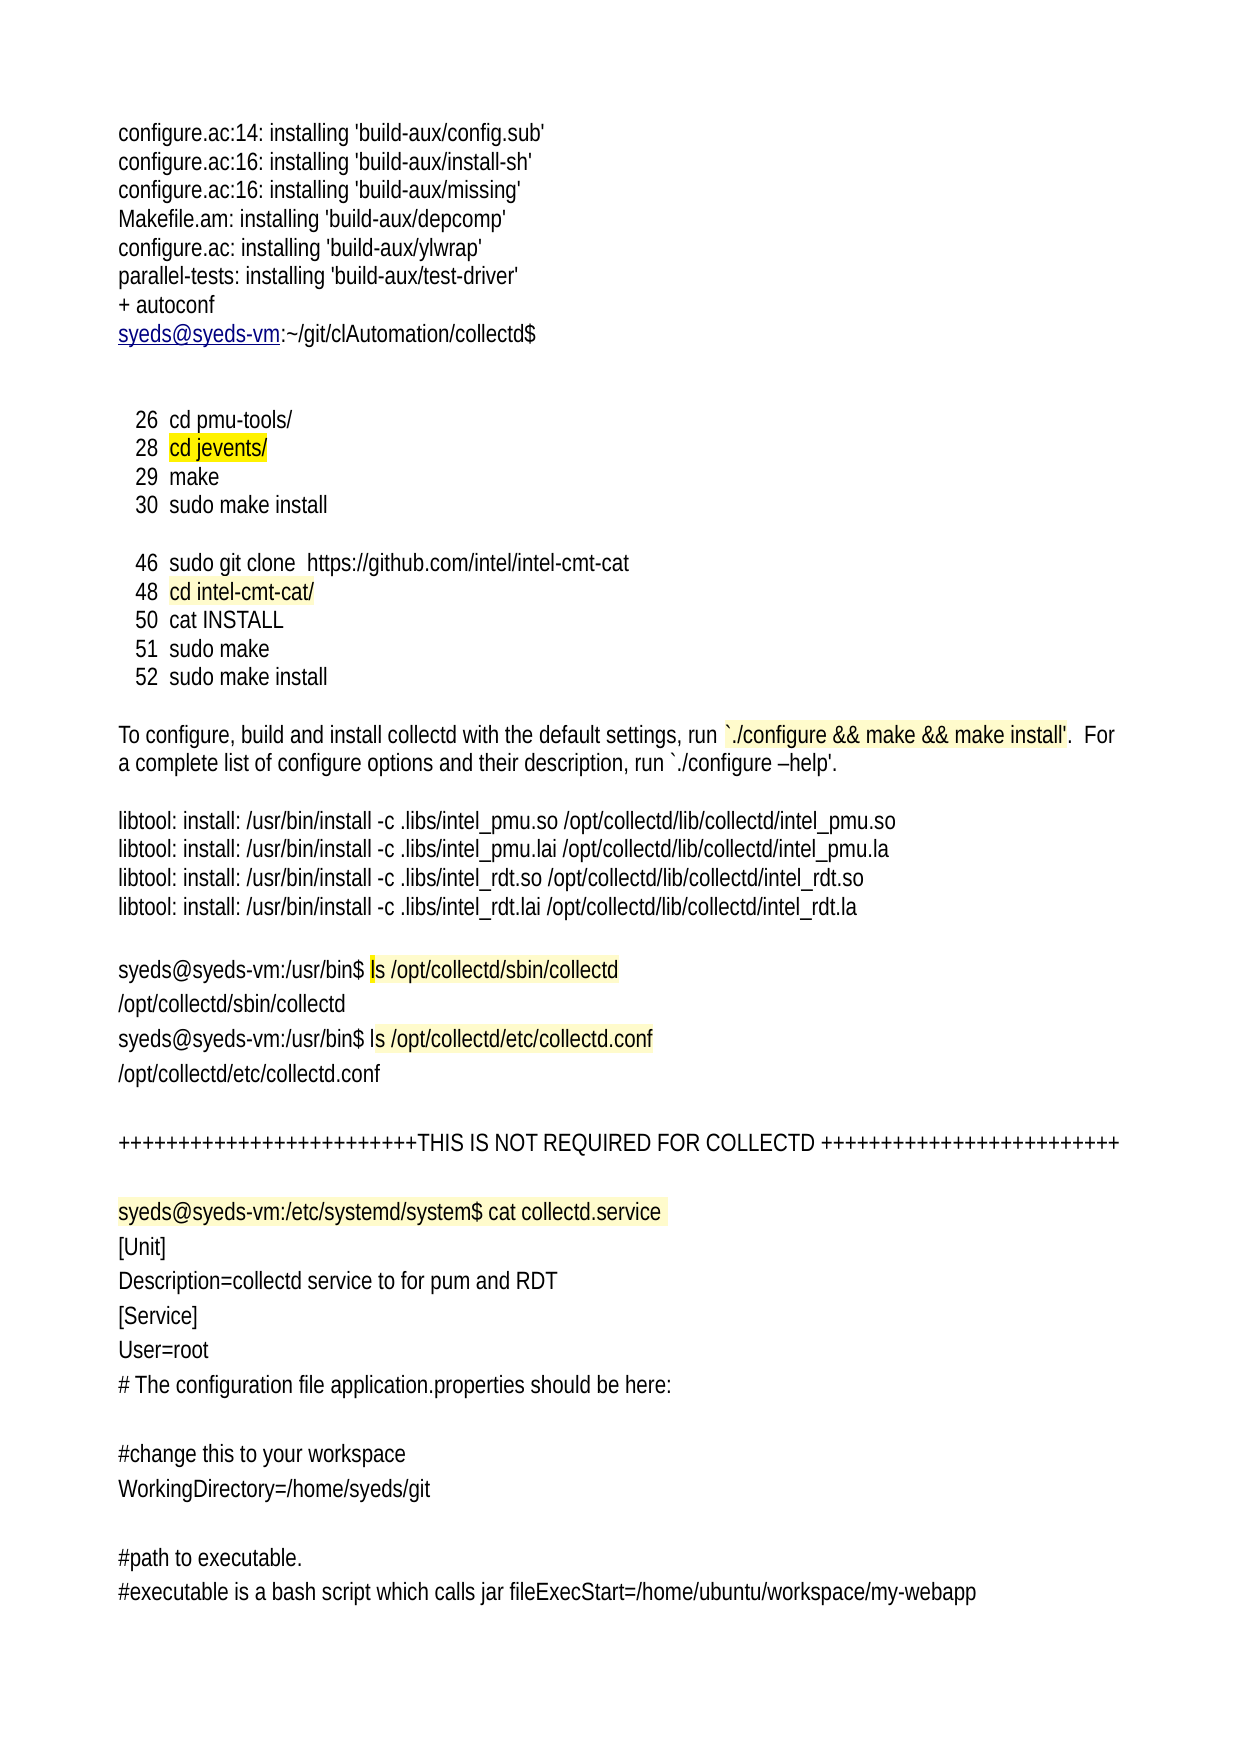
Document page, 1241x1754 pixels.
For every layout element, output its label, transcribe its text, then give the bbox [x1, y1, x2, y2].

text syeds@syeds-vm:/usr/bin$ ls /opt/collectd/etc/collectd.conf [118, 1024, 1122, 1053]
text 48 cd intel-cmt-cat/ [118, 576, 1122, 605]
text configure.ac:16: installing 'build-aux/missing' [118, 175, 1122, 204]
text configure.ac:16: installing 'build-aux/install-sh' [118, 147, 1122, 175]
text Description=collectd service to for pum and RDT [118, 1266, 1122, 1295]
text parallel-tests: installing 'build-aux/test-driver' [118, 261, 1122, 290]
text # The configuration file application.properties should be here: [118, 1370, 1122, 1398]
text syeds@syeds-vm:~/git/clAutomation/collectd$ [118, 319, 1122, 347]
text 46 sudo git clone https://github.com/intel/intel-cmt-cat [118, 548, 1122, 576]
text Makefile.am: installing 'build-aux/depcomp' [118, 204, 1122, 233]
text libtool: install: /usr/bin/install -c .libs/intel_rdt.so /opt/collectd/lib/collectd/intel_rdt.so [118, 863, 1122, 892]
text 50 cat INSTALL [118, 605, 1122, 634]
text /opt/collectd/etc/collectd.conf [118, 1058, 1122, 1087]
text #change this to your workspace [118, 1439, 1122, 1468]
text syeds@syeds-vm:/usr/bin$ ls /opt/collectd/sbin/collectd [118, 955, 1122, 983]
text +++++++++++++++++++++++++THIS IS NOT REQUIRED FOR COLLECTD +++++++++++++++++++++++++ [118, 1128, 1122, 1156]
text 29 make [118, 462, 1122, 491]
text + autoconf [118, 290, 1122, 319]
text 28 cd jevents/ [118, 433, 1122, 462]
text syeds@syeds-vm:/etc/systemd/system$ cat collectd.service [118, 1197, 1122, 1226]
text 30 sudo make install [118, 491, 1122, 519]
text #executable is a bash script which calls jar fileExecStart=/home/ubuntu/workspace/my-webapp [118, 1577, 1122, 1606]
text To configure, build and install collectd with the default settings, run `./configure && make && make install'. For a complete list of configure options and their description, run `./configure –help'. [118, 720, 1122, 777]
text libtool: install: /usr/bin/install -c .libs/intel_pmu.lai /opt/collectd/lib/collectd/intel_pmu.la [118, 834, 1122, 863]
text WorkingDirectory=/home/syeds/git [118, 1473, 1122, 1502]
text configure.ac:14: installing 'build-aux/config.sub' [118, 118, 1122, 147]
text 51 sudo make [118, 634, 1122, 662]
text 52 sudo make install [118, 662, 1122, 691]
text [Service] [118, 1301, 1122, 1329]
text libtool: install: /usr/bin/install -c .libs/intel_pmu.so /opt/collectd/lib/collectd/intel_pmu.so [118, 806, 1122, 834]
text 26 cd pmu-tools/ [118, 404, 1122, 433]
text User=root [118, 1335, 1122, 1364]
text #path to executable. [118, 1543, 1122, 1571]
text /opt/collectd/sbin/collectd [118, 989, 1122, 1018]
text [Unit] [118, 1231, 1122, 1260]
text libtool: install: /usr/bin/install -c .libs/intel_rdt.lai /opt/collectd/lib/collectd/intel_rdt.la [118, 892, 1122, 920]
text configure.ac: installing 'build-aux/ylwrap' [118, 233, 1122, 261]
